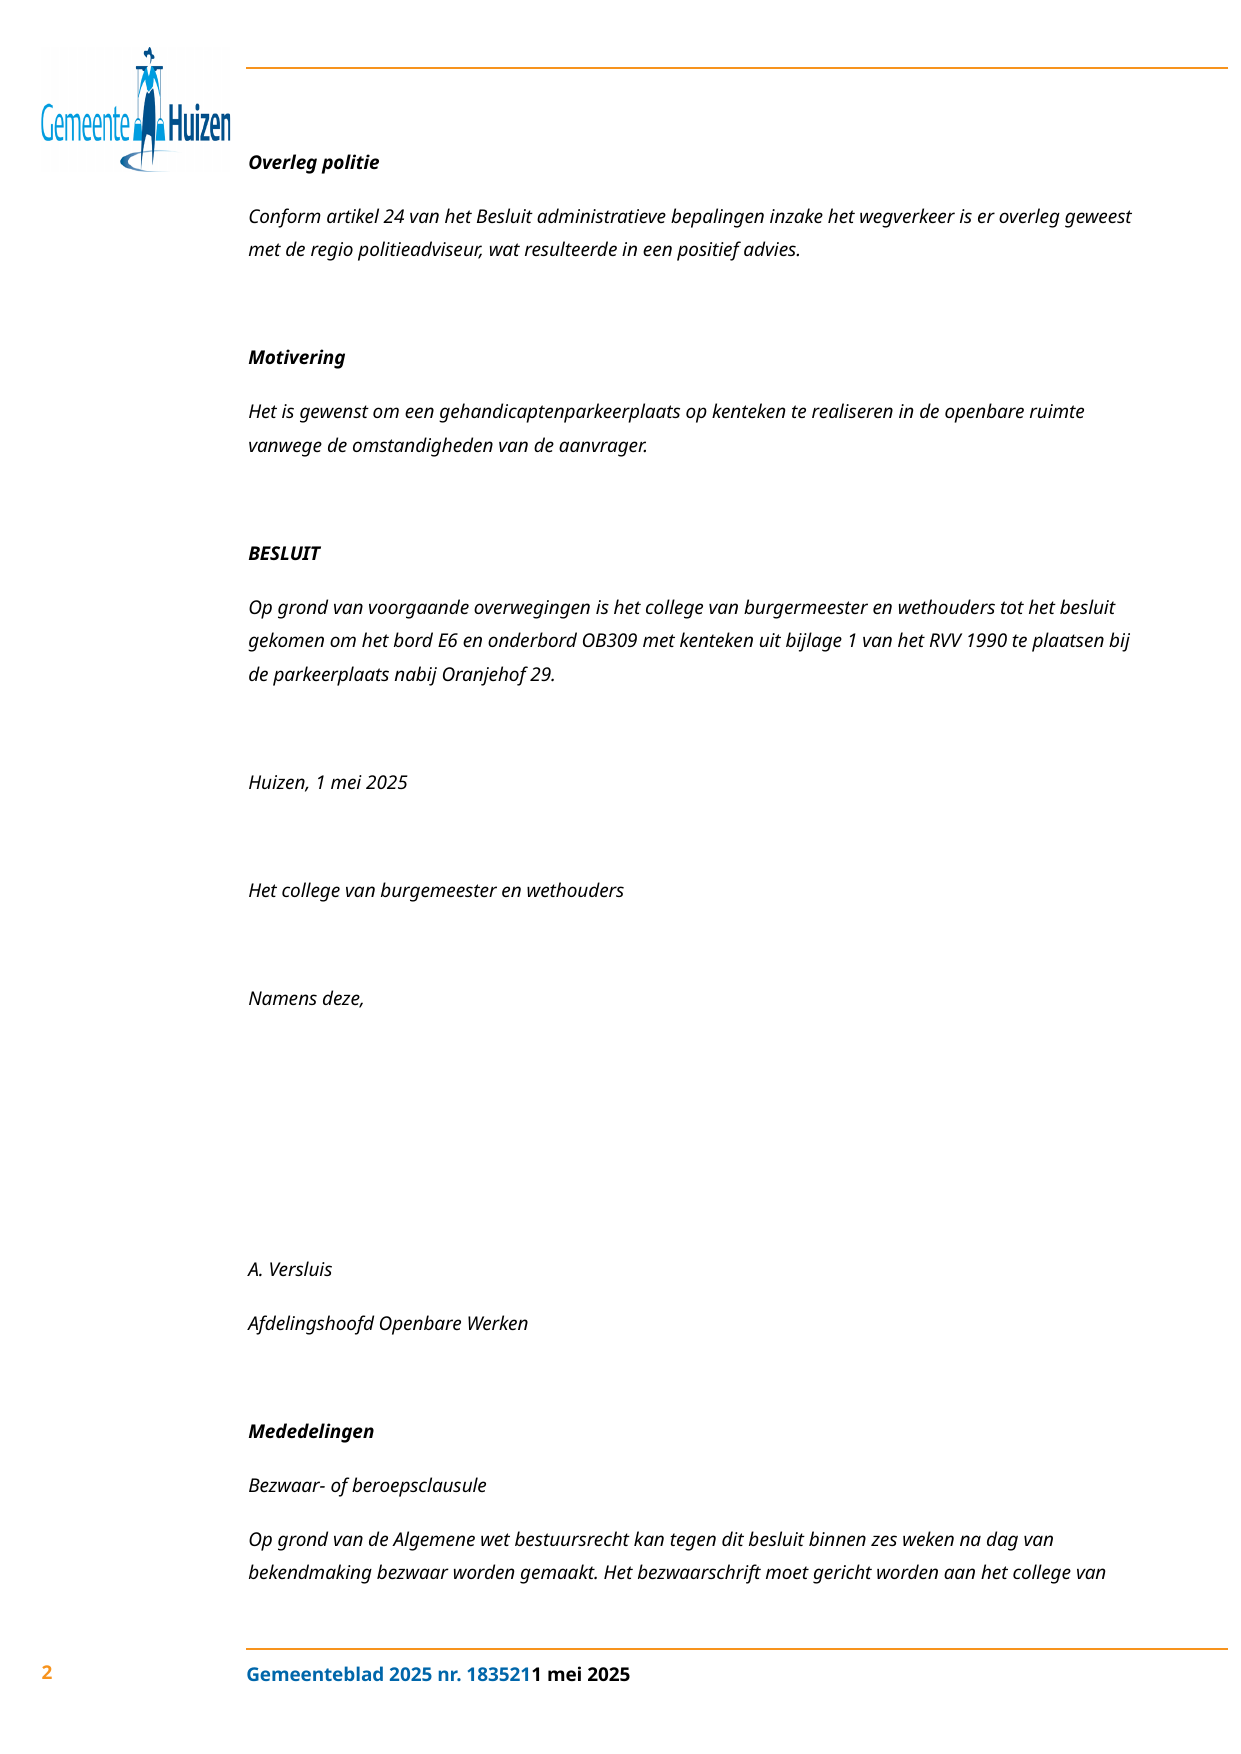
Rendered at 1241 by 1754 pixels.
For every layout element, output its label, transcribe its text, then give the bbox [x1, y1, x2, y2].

text Motivering [248, 344, 1152, 370]
text Op grond van voorgaande overwegingen is het college van burgermeester en wethouders tot het besluit gekomen om het bord E6 en onderbord OB309 met kenteken uit bijlage 1 van het RVV 1990 te plaatsen bij de parkeerplaats nabij Oranjehof 29. [248, 594, 1152, 687]
text Namens deze, [248, 985, 1152, 1011]
picture [41, 47, 231, 172]
text Huizen, 1 mei 2025 [248, 769, 1152, 795]
text Mededelingen [248, 1418, 1152, 1444]
text Overleg politie [248, 149, 1152, 174]
text Het is gewenst om een gehandicaptenparkeerplaats op kenteken te realiseren in de openbare ruimte vanwege de omstandigheden van de aanvrager. [248, 398, 1152, 458]
text Afdelingshoofd Openbare Werken [248, 1310, 1152, 1336]
text BESLUIT [248, 540, 1152, 566]
text A. Versluis [248, 1256, 1152, 1281]
text Bezwaar- of beroepsclausule [248, 1472, 1152, 1498]
text Het college van burgemeester en wethouders [248, 877, 1152, 903]
text Conform artikel 24 van het Besluit administratieve bepalingen inzake het wegverkeer is er overleg geweest met de regio politieadviseur, wat resulteerde in een positief advies. [248, 203, 1152, 262]
text Op grond van de Algemene wet bestuursrecht kan tegen dit besluit binnen zes weken na dag van bekendmaking bezwaar worden gemaakt. Het bezwaarschrift moet gericht worden aan het college van [248, 1526, 1152, 1585]
